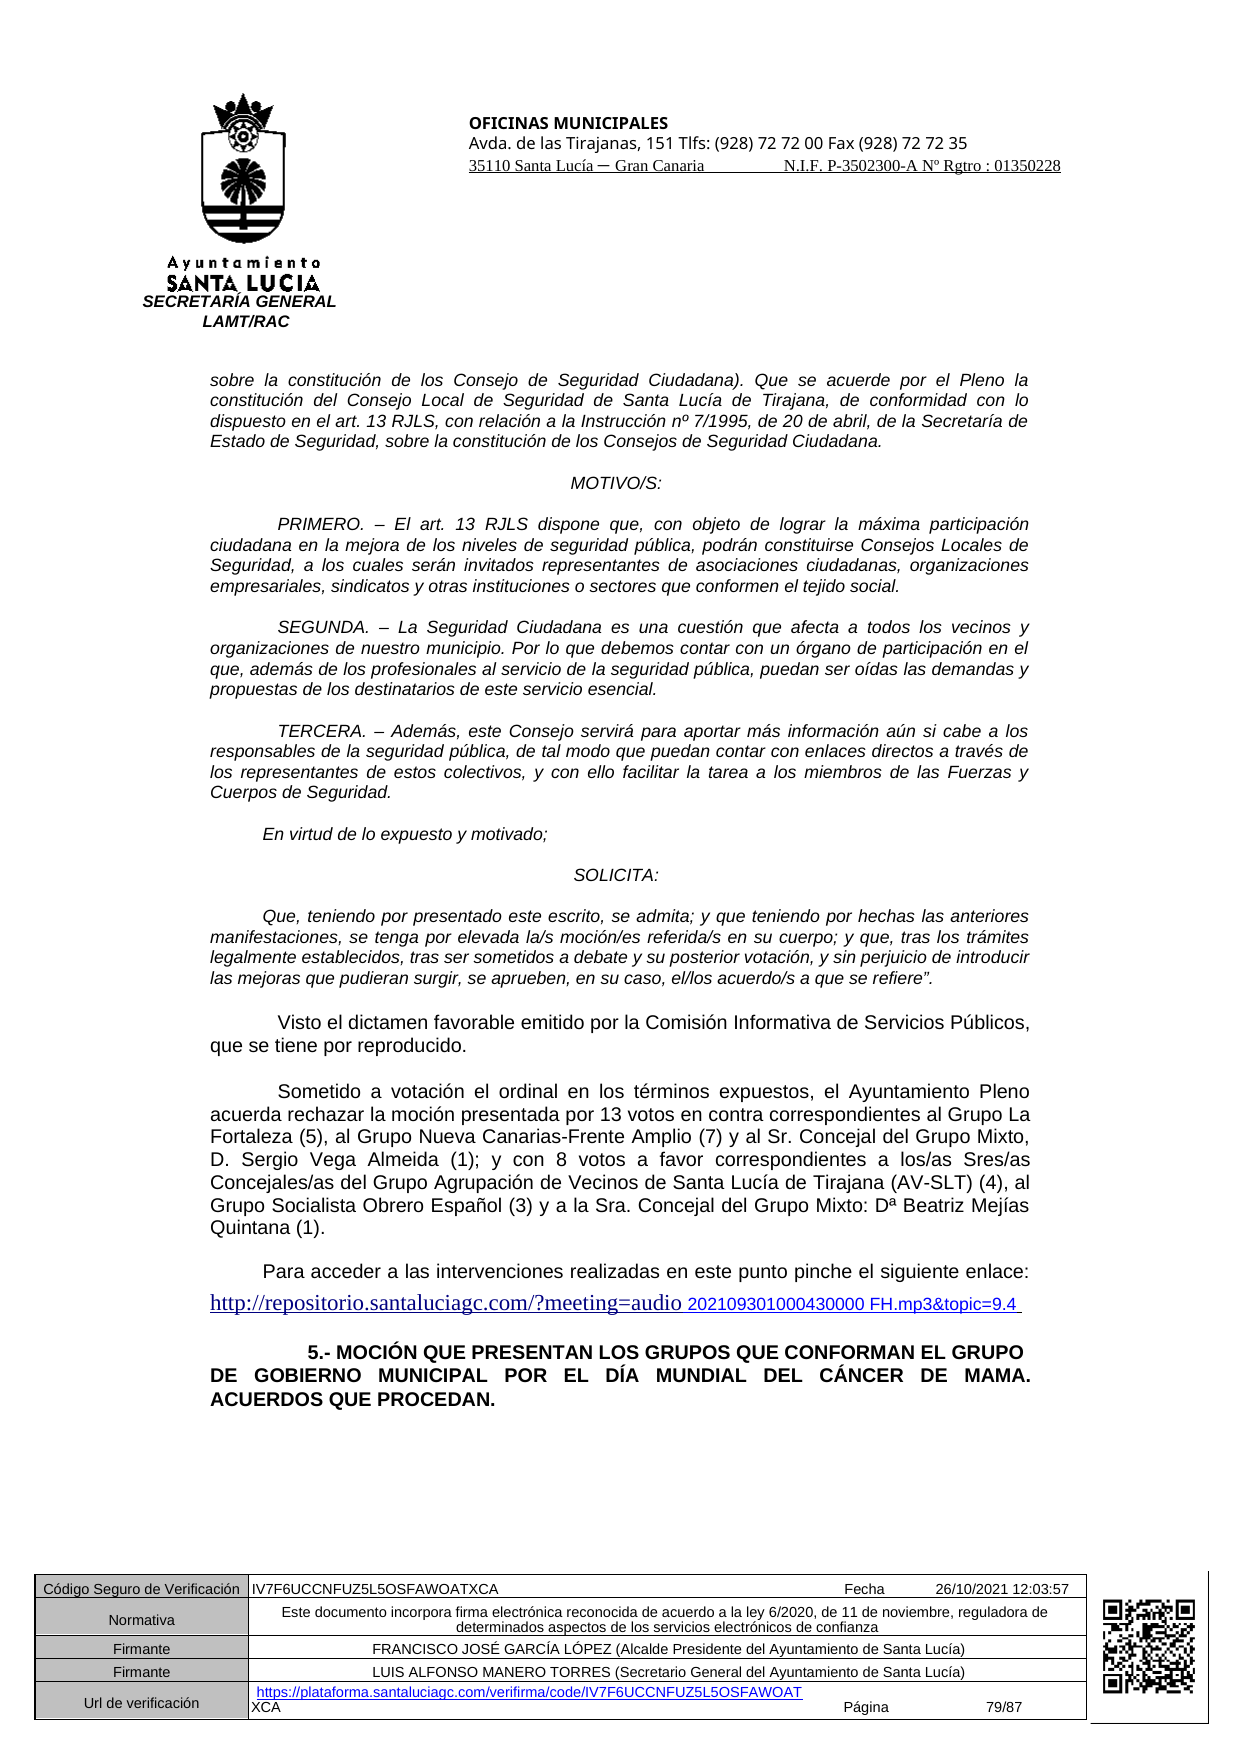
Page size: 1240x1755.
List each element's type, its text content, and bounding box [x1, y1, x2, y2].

text 5.- MOCIÓN QUE PRESENTAN LOS GRUPOS QUE CONFORMAN EL GRUPO [307, 1340, 1144, 1364]
table_cell Firmante [36, 1636, 248, 1658]
table_header Código Seguro de Verificación [36, 1575, 248, 1597]
text sobre la constitución de los Consejo de Seguridad Ciudadana). Que se acuerde por el Pleno la constitución del Consejo Local de Seguridad de Santa Lucía de Tirajana, de conformidad con lo dispuesto en el art. 13 RJLS, con relación a la Instrucción nº 7/1995, de 20 de abril, de la Secretaría de Estado de Seguridad, sobre la constitución de los Consejos de Seguridad Ciudadana. [210, 370, 1032, 452]
text Para acceder a las intervenciones realizadas en este punto pinche el siguiente enlace: http://repositorio.santaluciagc.com/?meeting=audio 202109301000430000 FH.mp3&topic=9.4 [210, 1254, 1032, 1317]
table_cell Firmante [36, 1659, 248, 1681]
table_cell https://plataforma.santaluciagc.com/verifirma/code/IV7F6UCCNFUZ5L5OSFAWOAT XCA Página 79/87 [249, 1682, 1086, 1718]
text PRIMERO. – El art. 13 RJLS dispone que, con objeto de lograr la máxima participación ciudadana en la mejora de los niveles de seguridad pública, podrán constituirse Consejos Locales de Seguridad, a los cuales serán invitados representantes de asociaciones ciudadanas, organizaciones empresariales, sindicatos y otras instituciones o sectores que conformen el tejido social. [210, 514, 1032, 597]
text En virtud de lo expuesto y motivado; [262, 823, 1144, 844]
table_header IV7F6UCCNFUZ5L5OSFAWOATXCA Fecha 26/10/2021 12:03:57 [249, 1575, 1086, 1597]
table_cell Url de verificación [36, 1682, 248, 1718]
picture [167, 93, 320, 292]
text Sometido a votación el ordinal en los términos expuestos, el Ayuntamiento Pleno acuerda rechazar la moción presentada por 13 votos en contra correspondientes al Grupo La Fortaleza (5), al Grupo Nueva Canarias-Frente Amplio (7) y al Sr. Concejal del Grupo Mixto, D. Sergio Vega Almeida (1); y con 8 votos a favor correspondientes a los/as Sres/as Concejales/as del Grupo Agrupación de Vecinos de Santa Lucía de Tirajana (AV-SLT) (4), al Grupo Socialista Obrero Español (3) y a la Sra. Concejal del Grupo Mixto: Dª Beatriz Mejías Quintana (1). [210, 1080, 1032, 1239]
text TERCERA. – Además, este Consejo servirá para aportar más información aún si cabe a los responsables de la seguridad pública, de tal modo que puedan contar con enlaces directos a través de los representantes de estos colectivos, y con ello facilitar la tarea a los miembros de las Fuerzas y Cuerpos de Seguridad. [210, 721, 1032, 803]
table_cell Este documento incorpora firma electrónica reconocida de acuerdo a la ley 6/2020, de 11 de noviembre, reguladora de determinados aspectos de los servicios electrónicos de confianza [249, 1598, 1086, 1634]
picture [1090, 1571, 1209, 1724]
table_cell SECRETARÍA GENERAL LAMT/RAC [90, 292, 341, 332]
text SEGUNDA. – La Seguridad Ciudadana es una cuestión que afecta a todos los vecinos y organizaciones de nuestro municipio. Por lo que debemos contar con un órgano de participación en el que, además de los profesionales al servicio de la seguridad pública, puedan ser oídas las demandas y propuestas de los destinatarios de este servicio esencial. [210, 617, 1032, 699]
text Que, teniendo por presentado este escrito, se admita; y que teniendo por hechas las anteriores manifestaciones, se tenga por elevada la/s moción/es referida/s en su cuerpo; y que, tras los trámites legalmente establecidos, tras ser sometidos a debate y su posterior votación, y sin perjuicio de introducir las mejoras que pudieran surgir, se aprueben, en su caso, el/los acuerdo/s a que se refiere”. [210, 906, 1032, 988]
table_cell Normativa [36, 1598, 248, 1634]
text SOLICITA: [90, 865, 1144, 886]
table_cell FRANCISCO JOSÉ GARCÍA LÓPEZ (Alcalde Presidente del Ayuntamiento de Santa Lucía) [249, 1636, 1086, 1658]
text Visto el dictamen favorable emitido por la Comisión Informativa de Servicios Públicos, que se tiene por reproducido. [210, 1012, 1032, 1057]
table_header [90, 92, 341, 292]
table_cell [341, 292, 1144, 332]
table_header OFICINAS MUNICIPALES Avda. de las Tirajanas, 151 Tlfs: (928) 72 72 00 Fax (928) 72 72 35 35110 Santa Lucía – Gran Canaria N.I.F. P-3502300-A Nº Rgtro : 01350228 [341, 92, 1144, 292]
text MOTIVO/S: [90, 473, 1144, 493]
text DE GOBIERNO MUNICIPAL POR EL DÍA MUNDIAL DEL CÁNCER DE MAMA. ACUERDOS QUE PROCEDAN. [210, 1364, 1032, 1411]
table_cell LUIS ALFONSO MANERO TORRES (Secretario General del Ayuntamiento de Santa Lucía) [249, 1659, 1086, 1681]
